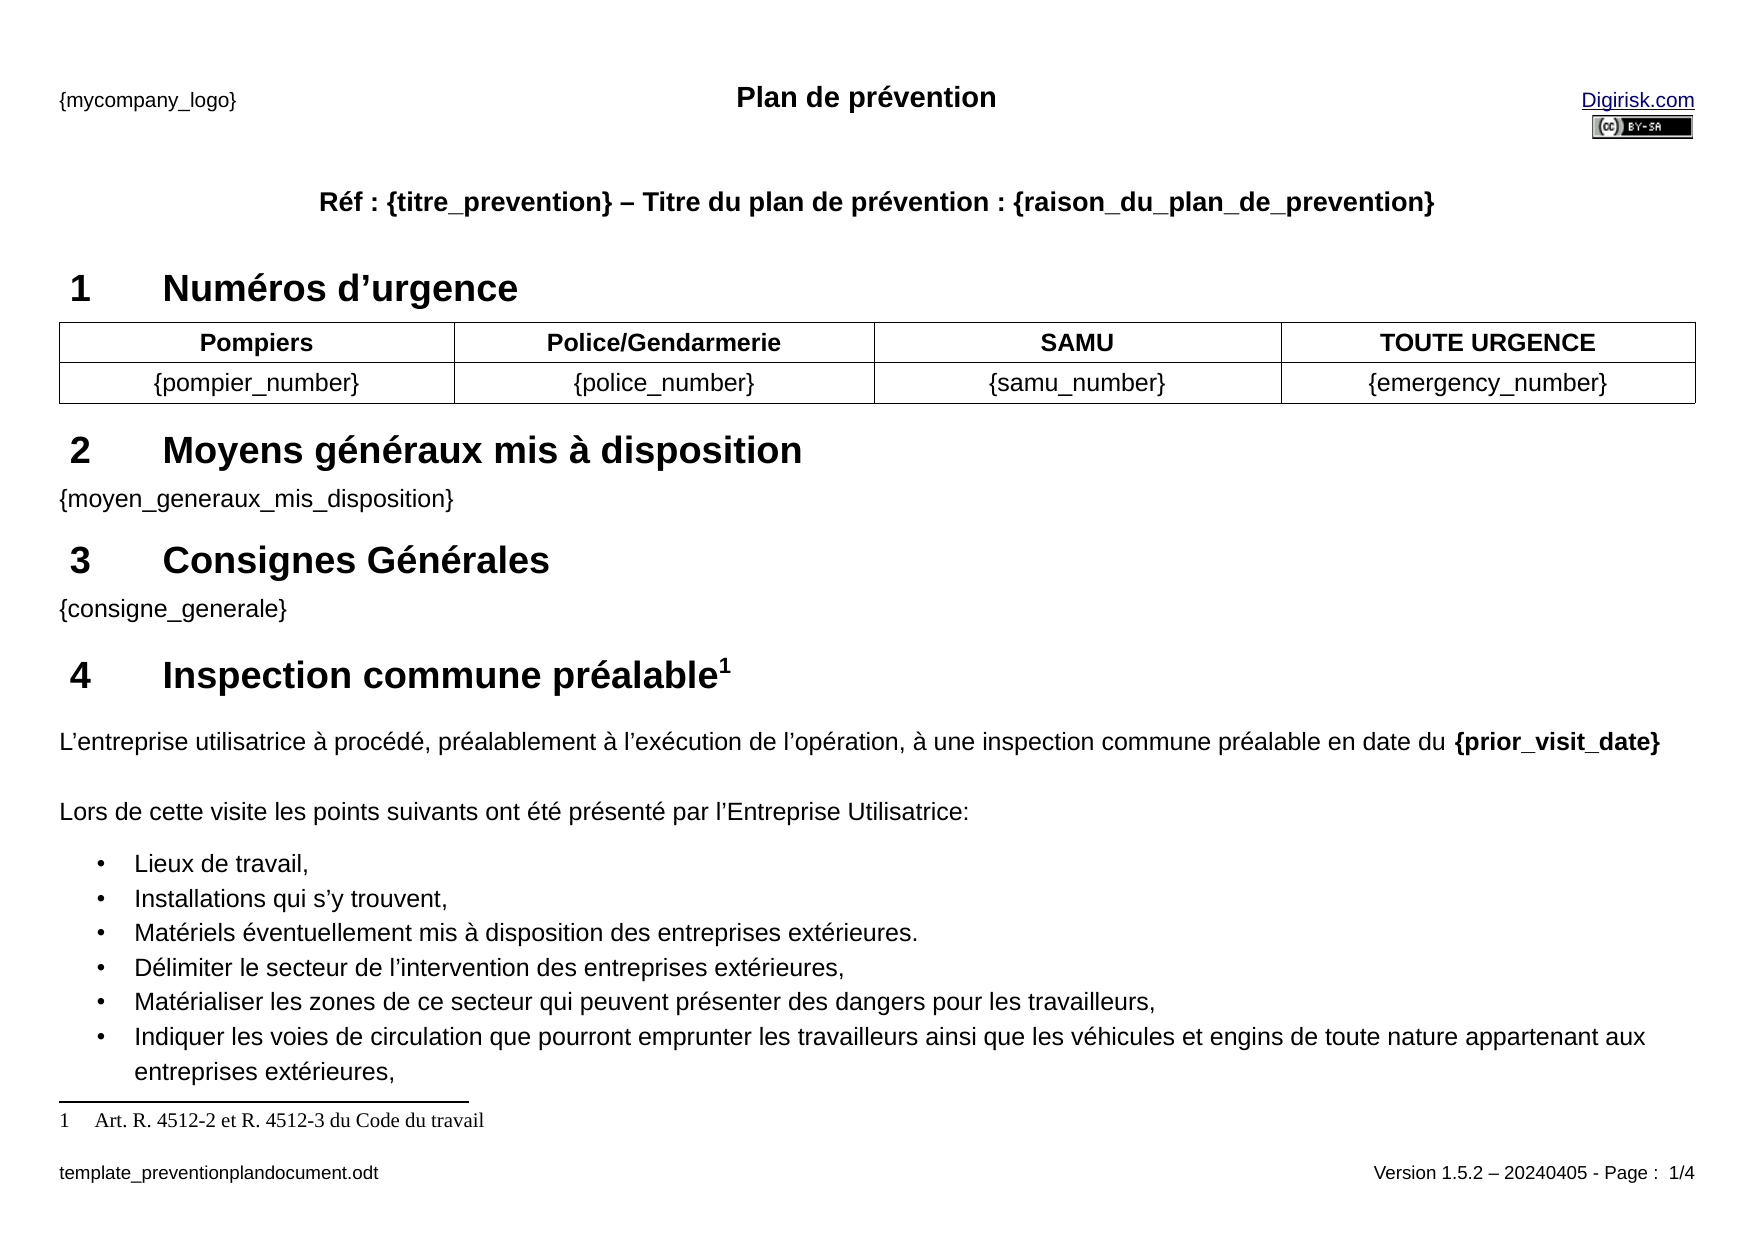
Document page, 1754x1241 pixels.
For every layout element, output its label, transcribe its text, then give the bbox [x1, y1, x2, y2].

text L’entreprise utilisatrice à procédé, préalablement à l’exécution de l’opération, à une inspection commune préalable en date du {prior_visit_date} [59, 727, 1695, 756]
list Délimiter le secteur de l’intervention des entreprises extérieures, [97, 953, 1695, 982]
list Matériels éventuellement mis à disposition des entreprises extérieures. [97, 918, 1695, 947]
table_header SAMU [875, 323, 1281, 362]
text Réf : {titre_prevention} – Titre du plan de prévention : {raison_du_plan_de_prevention} [59, 186, 1695, 217]
table_cell {pompier_number} [60, 363, 454, 402]
list Matérialiser les zones de ce secteur qui peuvent présenter des dangers pour les travailleurs, [97, 987, 1695, 1016]
table_header Pompiers [60, 323, 454, 362]
list Installations qui s’y trouvent, [97, 884, 1695, 912]
table_cell {police_number} [455, 363, 874, 402]
list Indiquer les voies de circulation que pourront emprunter les travailleurs ainsi que les véhicules et engins de toute nature appartenant aux entreprises extérieures, [97, 1022, 1695, 1085]
table_header Police/Gendarmerie [455, 323, 874, 362]
text {consigne_generale} [59, 594, 1695, 622]
table_cell {samu_number} [875, 363, 1281, 402]
subtitle Numéros d’urgence [59, 266, 1695, 309]
table_cell {emergency_number} [1282, 363, 1695, 402]
subtitle Inspection commune préalable [59, 653, 1695, 697]
text Lors de cette visite les points suivants ont été présenté par l’Entreprise Utilisatrice: [59, 797, 1695, 826]
picture [1592, 115, 1693, 139]
text {moyen_generaux_mis_disposition} [59, 484, 1695, 512]
subtitle Consignes Générales [59, 537, 1695, 581]
table_header TOUTE URGENCE [1282, 323, 1695, 362]
list Art. R. 4512-2 et R. 4512-3 du Code du travail [59, 1108, 1695, 1132]
list Lieux de travail, [97, 849, 1695, 878]
subtitle Moyens généraux mis à disposition [59, 428, 1695, 471]
